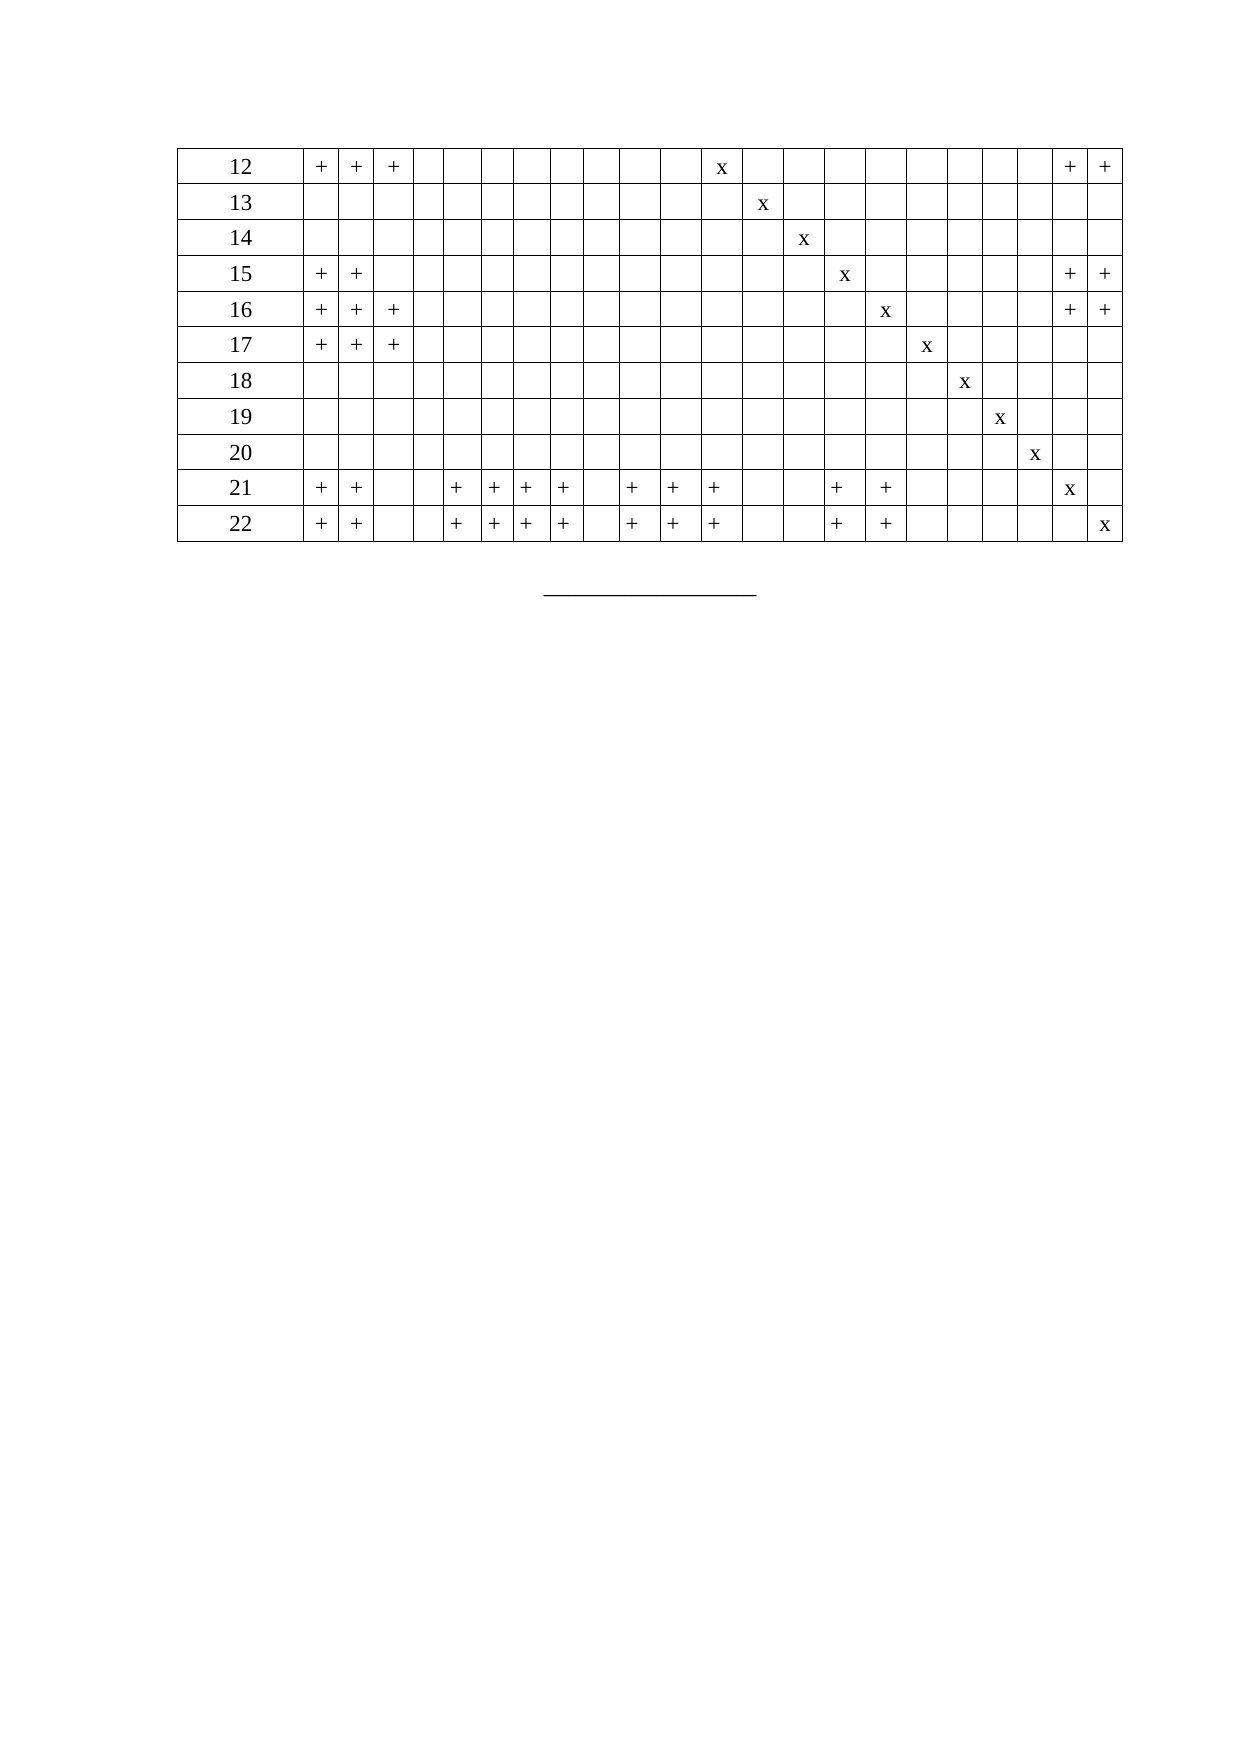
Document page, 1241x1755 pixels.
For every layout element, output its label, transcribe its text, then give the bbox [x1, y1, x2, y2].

table_cell + [339, 149, 373, 183]
table_cell [907, 363, 947, 398]
table_cell [444, 435, 481, 469]
table_cell + [339, 327, 373, 362]
table_cell [702, 435, 742, 469]
table_cell + [444, 506, 481, 541]
table_cell [584, 506, 619, 541]
table_cell [551, 256, 583, 291]
table_cell 21 [178, 470, 303, 505]
table_cell + [482, 506, 513, 541]
table_cell [584, 292, 619, 326]
table_cell [514, 363, 550, 398]
table_cell + [339, 470, 373, 505]
table_cell [743, 506, 783, 541]
table_cell + [825, 470, 865, 505]
table_cell + [1053, 292, 1087, 326]
table_cell [784, 256, 824, 291]
table_cell [444, 184, 481, 219]
table_cell [983, 470, 1017, 505]
table_cell [784, 327, 824, 362]
table_cell + [339, 256, 373, 291]
table_cell [620, 399, 660, 433]
table_cell [514, 292, 550, 326]
table_cell [661, 292, 701, 326]
table_cell [661, 435, 701, 469]
table_cell [702, 363, 742, 398]
table_cell + [702, 506, 742, 541]
table_cell [414, 256, 443, 291]
table_cell [482, 399, 513, 433]
table_cell + [514, 470, 550, 505]
table_cell [514, 149, 550, 183]
table_cell [304, 399, 338, 433]
text _________________ [177, 570, 1122, 599]
table_cell [907, 399, 947, 433]
table_cell 19 [178, 399, 303, 433]
table_cell [584, 435, 619, 469]
table_cell [551, 184, 583, 219]
table_cell [784, 363, 824, 398]
table_cell [1018, 292, 1052, 326]
table_cell [1053, 435, 1087, 469]
table_cell + [1053, 256, 1087, 291]
table_cell [620, 184, 660, 219]
table_cell [661, 256, 701, 291]
table_cell [1053, 399, 1087, 433]
table_cell [983, 363, 1017, 398]
table_cell [983, 184, 1017, 219]
table_cell [444, 220, 481, 255]
table_cell 12 [178, 149, 303, 183]
table_cell [620, 256, 660, 291]
table_cell [482, 184, 513, 219]
table_cell + [1088, 292, 1122, 326]
table_cell [414, 149, 443, 183]
table_cell + [304, 292, 338, 326]
table_cell [866, 363, 906, 398]
table_cell [1088, 470, 1122, 505]
table_cell [339, 363, 373, 398]
table_cell [825, 184, 865, 219]
table_cell + [514, 506, 550, 541]
table_cell [948, 256, 982, 291]
table_cell [584, 327, 619, 362]
table_cell + [702, 470, 742, 505]
table_cell [551, 399, 583, 433]
table_cell [414, 292, 443, 326]
table_cell [584, 149, 619, 183]
table_cell [784, 506, 824, 541]
table_cell + [825, 506, 865, 541]
table_cell [339, 184, 373, 219]
table_cell [784, 399, 824, 433]
table_cell [907, 435, 947, 469]
table_cell [551, 220, 583, 255]
table_cell [584, 363, 619, 398]
table_cell [414, 506, 443, 541]
table_cell [1053, 506, 1087, 541]
table_cell x [1018, 435, 1052, 469]
table_cell [1088, 435, 1122, 469]
table_cell [983, 256, 1017, 291]
table_cell + [304, 327, 338, 362]
table_cell [948, 506, 982, 541]
table_cell [444, 292, 481, 326]
table_cell x [1053, 470, 1087, 505]
table_cell [1018, 470, 1052, 505]
table_cell [620, 363, 660, 398]
table_cell [374, 363, 413, 398]
table_cell [374, 184, 413, 219]
table_cell [551, 435, 583, 469]
table_cell [482, 256, 513, 291]
table_cell + [551, 506, 583, 541]
table_cell [374, 256, 413, 291]
table_cell [784, 292, 824, 326]
table_cell [304, 184, 338, 219]
table_cell + [866, 470, 906, 505]
table_cell [414, 327, 443, 362]
table_cell [482, 327, 513, 362]
table_cell + [444, 470, 481, 505]
table_cell [702, 184, 742, 219]
table_cell [702, 292, 742, 326]
table_cell [784, 435, 824, 469]
table_cell [482, 363, 513, 398]
table_cell [907, 149, 947, 183]
table_cell [374, 399, 413, 433]
table_cell [339, 220, 373, 255]
table_cell + [304, 470, 338, 505]
table_cell [743, 149, 783, 183]
table_cell + [620, 506, 660, 541]
table_cell x [1088, 506, 1122, 541]
table_cell + [1088, 149, 1122, 183]
table_cell [661, 399, 701, 433]
table_cell [1018, 184, 1052, 219]
table_cell [702, 327, 742, 362]
table_cell [304, 363, 338, 398]
table_cell 14 [178, 220, 303, 255]
table_cell [702, 220, 742, 255]
table_cell + [339, 292, 373, 326]
table_cell [907, 256, 947, 291]
table_cell [983, 220, 1017, 255]
table_cell + [304, 256, 338, 291]
table_cell [620, 292, 660, 326]
table_cell [482, 435, 513, 469]
table_cell + [339, 506, 373, 541]
table_cell [661, 220, 701, 255]
table_cell [514, 220, 550, 255]
table_cell [620, 149, 660, 183]
table_cell [743, 256, 783, 291]
table_cell [1088, 327, 1122, 362]
table_cell [414, 220, 443, 255]
table_cell [702, 399, 742, 433]
table_cell [784, 184, 824, 219]
table_cell [551, 327, 583, 362]
table_cell [983, 506, 1017, 541]
table_cell 18 [178, 363, 303, 398]
table_cell [825, 399, 865, 433]
table_cell [444, 399, 481, 433]
table_cell [1018, 399, 1052, 433]
table_cell [866, 435, 906, 469]
table_cell + [661, 506, 701, 541]
table_cell [825, 292, 865, 326]
table_cell [620, 327, 660, 362]
table_cell [983, 435, 1017, 469]
table_cell [825, 149, 865, 183]
table_cell 16 [178, 292, 303, 326]
table_cell + [304, 149, 338, 183]
table_cell [784, 470, 824, 505]
table_cell [1053, 363, 1087, 398]
table_cell [1018, 327, 1052, 362]
table_cell [661, 327, 701, 362]
table_cell [948, 149, 982, 183]
table_cell [825, 435, 865, 469]
table_cell [444, 363, 481, 398]
table_cell [414, 399, 443, 433]
table_cell + [1088, 256, 1122, 291]
table_cell [1088, 184, 1122, 219]
table_cell [1053, 220, 1087, 255]
table_cell x [866, 292, 906, 326]
table_cell [743, 220, 783, 255]
table_cell [551, 363, 583, 398]
table_cell [948, 292, 982, 326]
table_cell [1088, 399, 1122, 433]
table_cell [948, 184, 982, 219]
table_cell [784, 149, 824, 183]
table_cell [948, 435, 982, 469]
table_cell [482, 292, 513, 326]
table_cell [948, 399, 982, 433]
table_cell [584, 256, 619, 291]
table_cell [444, 256, 481, 291]
table_cell [948, 327, 982, 362]
table_cell + [374, 149, 413, 183]
table_cell x [948, 363, 982, 398]
table_cell 15 [178, 256, 303, 291]
table_cell [825, 363, 865, 398]
table_cell + [482, 470, 513, 505]
table_cell x [784, 220, 824, 255]
table_cell x [743, 184, 783, 219]
table_cell x [983, 399, 1017, 433]
table_cell [983, 292, 1017, 326]
table_cell [743, 470, 783, 505]
table_cell [948, 220, 982, 255]
table_cell [743, 327, 783, 362]
table_cell [482, 220, 513, 255]
table_cell + [1053, 149, 1087, 183]
table_cell [374, 470, 413, 505]
table_cell [620, 220, 660, 255]
table_cell [414, 184, 443, 219]
table_cell [304, 220, 338, 255]
table_cell + [374, 327, 413, 362]
table_cell [866, 184, 906, 219]
table_cell + [866, 506, 906, 541]
table_cell 20 [178, 435, 303, 469]
table_cell [983, 327, 1017, 362]
table_cell [1053, 184, 1087, 219]
table_cell + [551, 470, 583, 505]
table_cell [444, 327, 481, 362]
table_cell [374, 435, 413, 469]
table_cell + [620, 470, 660, 505]
table_cell [743, 292, 783, 326]
table_cell 22 [178, 506, 303, 541]
table_cell [584, 184, 619, 219]
table_cell + [661, 470, 701, 505]
table_cell [1018, 220, 1052, 255]
table_cell [584, 470, 619, 505]
table_cell [584, 399, 619, 433]
table_cell [661, 363, 701, 398]
table_cell [866, 399, 906, 433]
table_cell [414, 435, 443, 469]
table_cell [414, 470, 443, 505]
table_cell [374, 506, 413, 541]
table_cell [514, 399, 550, 433]
table_cell [514, 327, 550, 362]
table_cell [743, 363, 783, 398]
table_cell [444, 149, 481, 183]
table_cell [514, 256, 550, 291]
table_cell [339, 399, 373, 433]
table_cell + [304, 506, 338, 541]
table_cell [551, 292, 583, 326]
table_cell [1088, 220, 1122, 255]
table_cell [514, 435, 550, 469]
table_cell [374, 220, 413, 255]
table_cell [825, 220, 865, 255]
table_cell [551, 149, 583, 183]
table_cell [304, 435, 338, 469]
table_cell [907, 506, 947, 541]
table_cell [482, 149, 513, 183]
table_cell [866, 327, 906, 362]
table_cell x [702, 149, 742, 183]
table_cell [414, 363, 443, 398]
table_cell [584, 220, 619, 255]
table_cell [1018, 506, 1052, 541]
table_cell [661, 149, 701, 183]
table_cell [907, 220, 947, 255]
table_cell [825, 327, 865, 362]
table_cell [907, 292, 947, 326]
table_cell [620, 435, 660, 469]
table_cell [743, 399, 783, 433]
table_cell [1018, 363, 1052, 398]
table_cell x [825, 256, 865, 291]
table_cell [1088, 363, 1122, 398]
table_cell [1018, 256, 1052, 291]
table_cell [1018, 149, 1052, 183]
table_cell [661, 184, 701, 219]
table_cell 13 [178, 184, 303, 219]
table_cell [866, 149, 906, 183]
table_cell x [907, 327, 947, 362]
table_cell [1053, 327, 1087, 362]
table_cell [907, 470, 947, 505]
table_cell [983, 149, 1017, 183]
table_cell [866, 220, 906, 255]
table_cell [514, 184, 550, 219]
table_cell [702, 256, 742, 291]
table_cell 17 [178, 327, 303, 362]
table_cell [743, 435, 783, 469]
table_cell + [374, 292, 413, 326]
table_cell [948, 470, 982, 505]
table_cell [339, 435, 373, 469]
table_cell [907, 184, 947, 219]
table_cell [866, 256, 906, 291]
